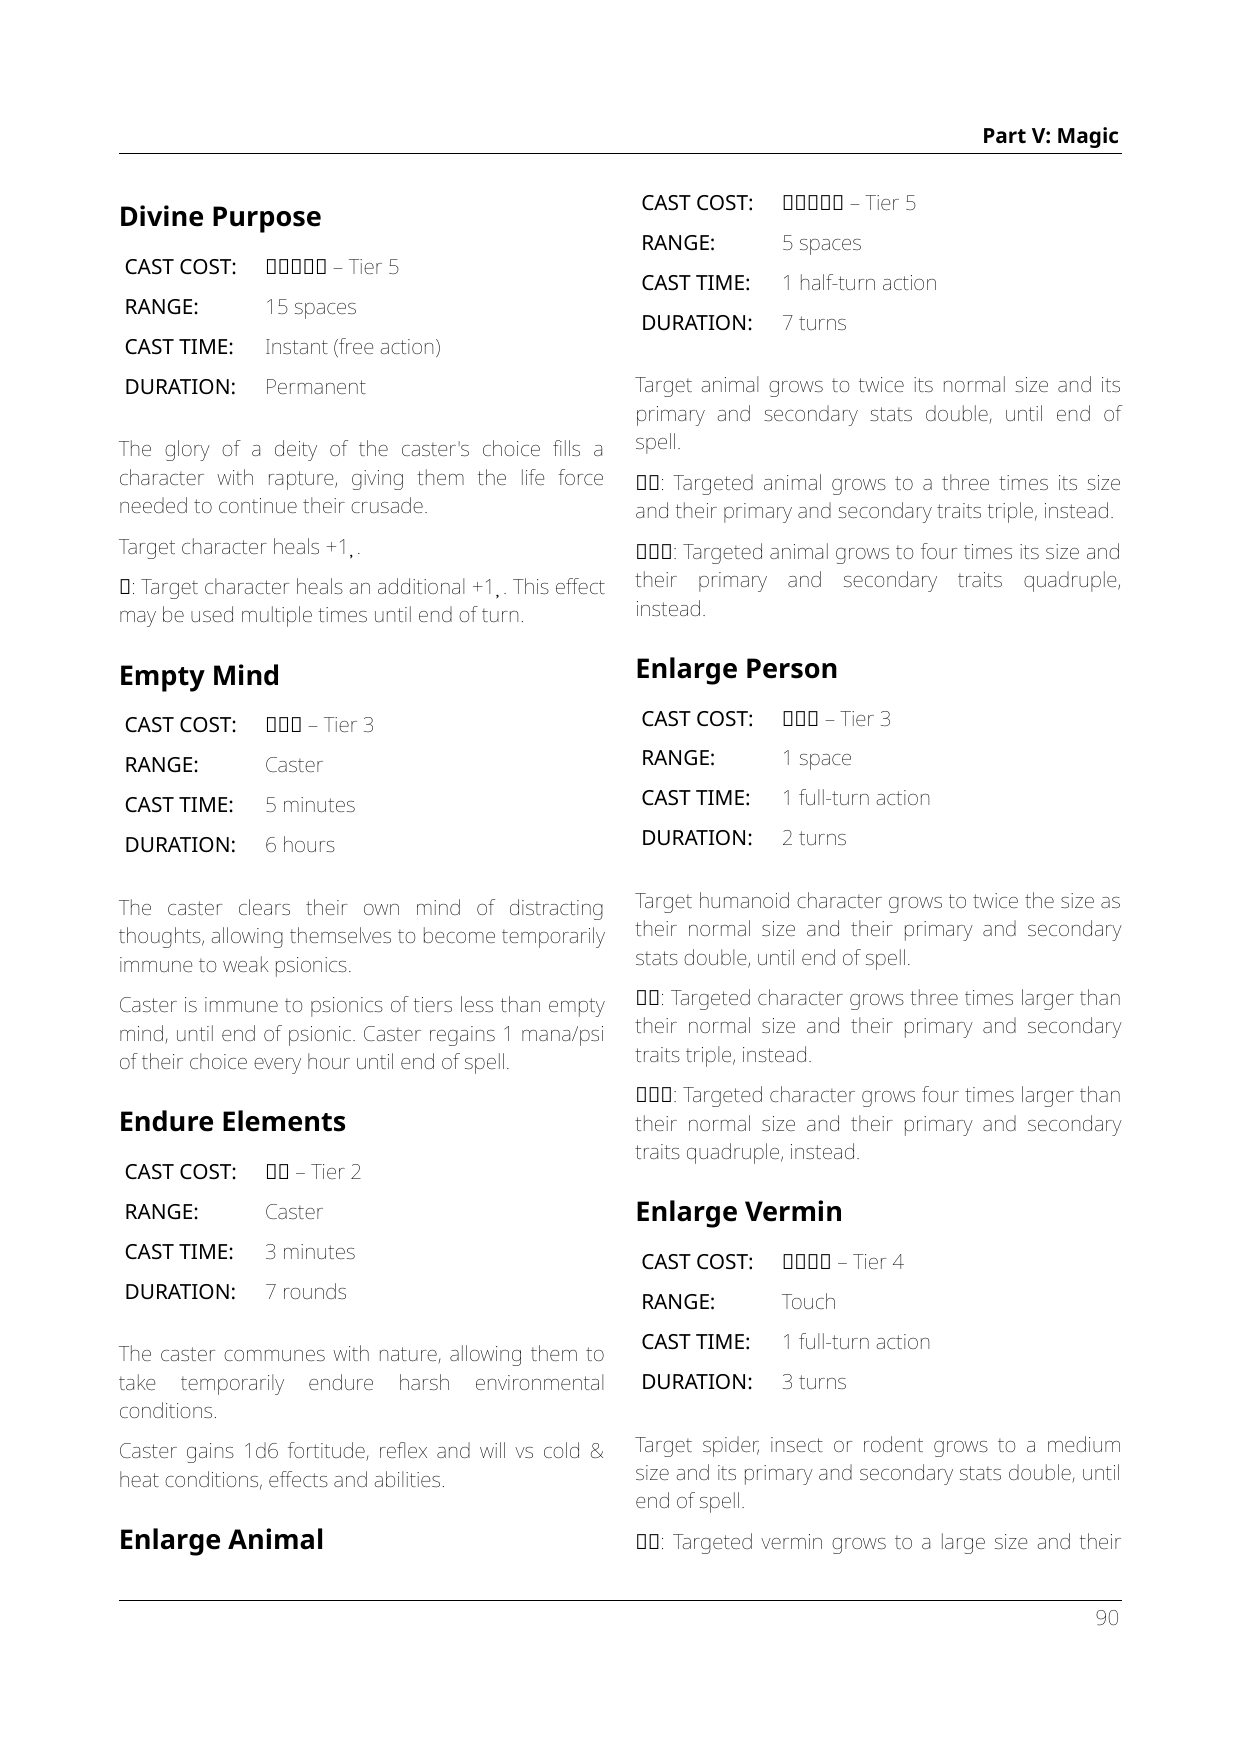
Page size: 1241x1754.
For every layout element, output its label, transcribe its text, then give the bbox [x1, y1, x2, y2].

text Caster is immune to psionics of tiers less than empty mind, until end of psionic. Caster regains 1 mana/psi of their choice every hour until end of spell. [118, 990, 605, 1076]
table_header CAST COST: [635, 1242, 776, 1282]
table_header CAST COST: [635, 698, 776, 738]
table_cell 3 minutes [259, 1231, 605, 1271]
table_header CAST COST: [119, 1151, 259, 1191]
table_cell RANGE: [119, 745, 259, 785]
table_header  – Tier 3 [776, 698, 1122, 738]
table_header  – Tier 5 [776, 183, 1122, 222]
table_cell CAST TIME: [119, 785, 259, 824]
table_cell 1 space [776, 738, 1122, 778]
table_cell RANGE: [635, 223, 776, 262]
table_cell RANGE: [635, 1282, 776, 1321]
text Target spider, insect or rodent grows to a medium size and its primary and secondary stats double, until end of spell. [635, 1401, 1122, 1515]
table_cell 1 full-turn action [776, 1321, 1122, 1361]
text The glory of a deity of the caster's choice fills a character with rapture, giving them the life force needed to continue their crusade. [118, 406, 605, 520]
table_header  – Tier 2 [259, 1151, 605, 1191]
table_cell RANGE: [635, 738, 776, 778]
table_cell RANGE: [119, 286, 259, 326]
text Target animal grows to twice its normal size and its primary and secondary stats double, until end of spell. [635, 342, 1122, 456]
table_cell 3 turns [776, 1361, 1122, 1401]
text Target character heals +1. [118, 532, 605, 560]
table_header CAST COST: [119, 705, 259, 745]
text : Targeted character grows four times larger than their normal size and their primary and secondary traits quadruple, instead. [635, 1081, 1122, 1166]
text Enlarge Person [635, 649, 1122, 686]
table_cell 1 full-turn action [776, 778, 1122, 818]
table_cell CAST TIME: [119, 1231, 259, 1271]
table_cell CAST TIME: [635, 263, 776, 302]
table_cell 1 half-turn action [776, 263, 1122, 302]
table_cell DURATION: [635, 302, 776, 342]
table_cell DURATION: [635, 1361, 776, 1401]
text : Targeted vermin grows to a large size and their [635, 1527, 1122, 1555]
text Endure Elements [118, 1102, 605, 1139]
text Enlarge Animal [118, 1521, 605, 1557]
table_cell 15 spaces [259, 286, 605, 326]
table_cell 7 turns [776, 302, 1122, 342]
table_cell Caster [259, 1191, 605, 1231]
text The caster communes with nature, allowing them to take temporarily endure harsh environmental conditions. [118, 1311, 605, 1425]
table_header CAST COST: [635, 183, 776, 222]
text : Target character heals an additional +1. This effect may be used multiple times until end of turn. [118, 572, 605, 629]
text Empty Mind [118, 656, 605, 693]
table_header CAST COST: [119, 246, 259, 286]
text Caster gains 1d6 fortitude, reflex and will vs cold & heat conditions, effects and abilities. [118, 1437, 605, 1493]
text : Targeted animal grows to four times its size and their primary and secondary traits quadruple, instead. [635, 537, 1122, 622]
table_cell DURATION: [119, 366, 259, 406]
table_header  – Tier 3 [259, 705, 605, 745]
table_cell 7 rounds [259, 1271, 605, 1311]
table_cell DURATION: [635, 818, 776, 857]
text : Targeted animal grows to a three times its size and their primary and secondary traits triple, instead. [635, 468, 1122, 525]
text : Targeted character grows three times larger than their normal size and their primary and secondary traits triple, instead. [635, 983, 1122, 1068]
table_cell Touch [776, 1282, 1122, 1321]
table_cell 5 minutes [259, 785, 605, 824]
table_cell DURATION: [119, 1271, 259, 1311]
text The caster clears their own mind of distracting thoughts, allowing themselves to become temporarily immune to weak psionics. [118, 864, 605, 978]
text Enlarge Vermin [635, 1193, 1122, 1230]
table_header  – Tier 5 [259, 246, 605, 286]
table_cell CAST TIME: [635, 778, 776, 818]
table_cell DURATION: [119, 825, 259, 864]
table_cell 5 spaces [776, 223, 1122, 262]
table_cell Permanent [259, 366, 605, 406]
table_cell 6 hours [259, 825, 605, 864]
table_cell Instant (free action) [259, 326, 605, 366]
text Divine Purpose [118, 198, 605, 234]
table_cell CAST TIME: [119, 326, 259, 366]
table_header  – Tier 4 [776, 1242, 1122, 1282]
table_cell CAST TIME: [635, 1321, 776, 1361]
table_cell Caster [259, 745, 605, 785]
text Target humanoid character grows to twice the size as their normal size and their primary and secondary stats double, until end of spell. [635, 857, 1122, 971]
table_cell RANGE: [119, 1191, 259, 1231]
table_cell 2 turns [776, 818, 1122, 857]
